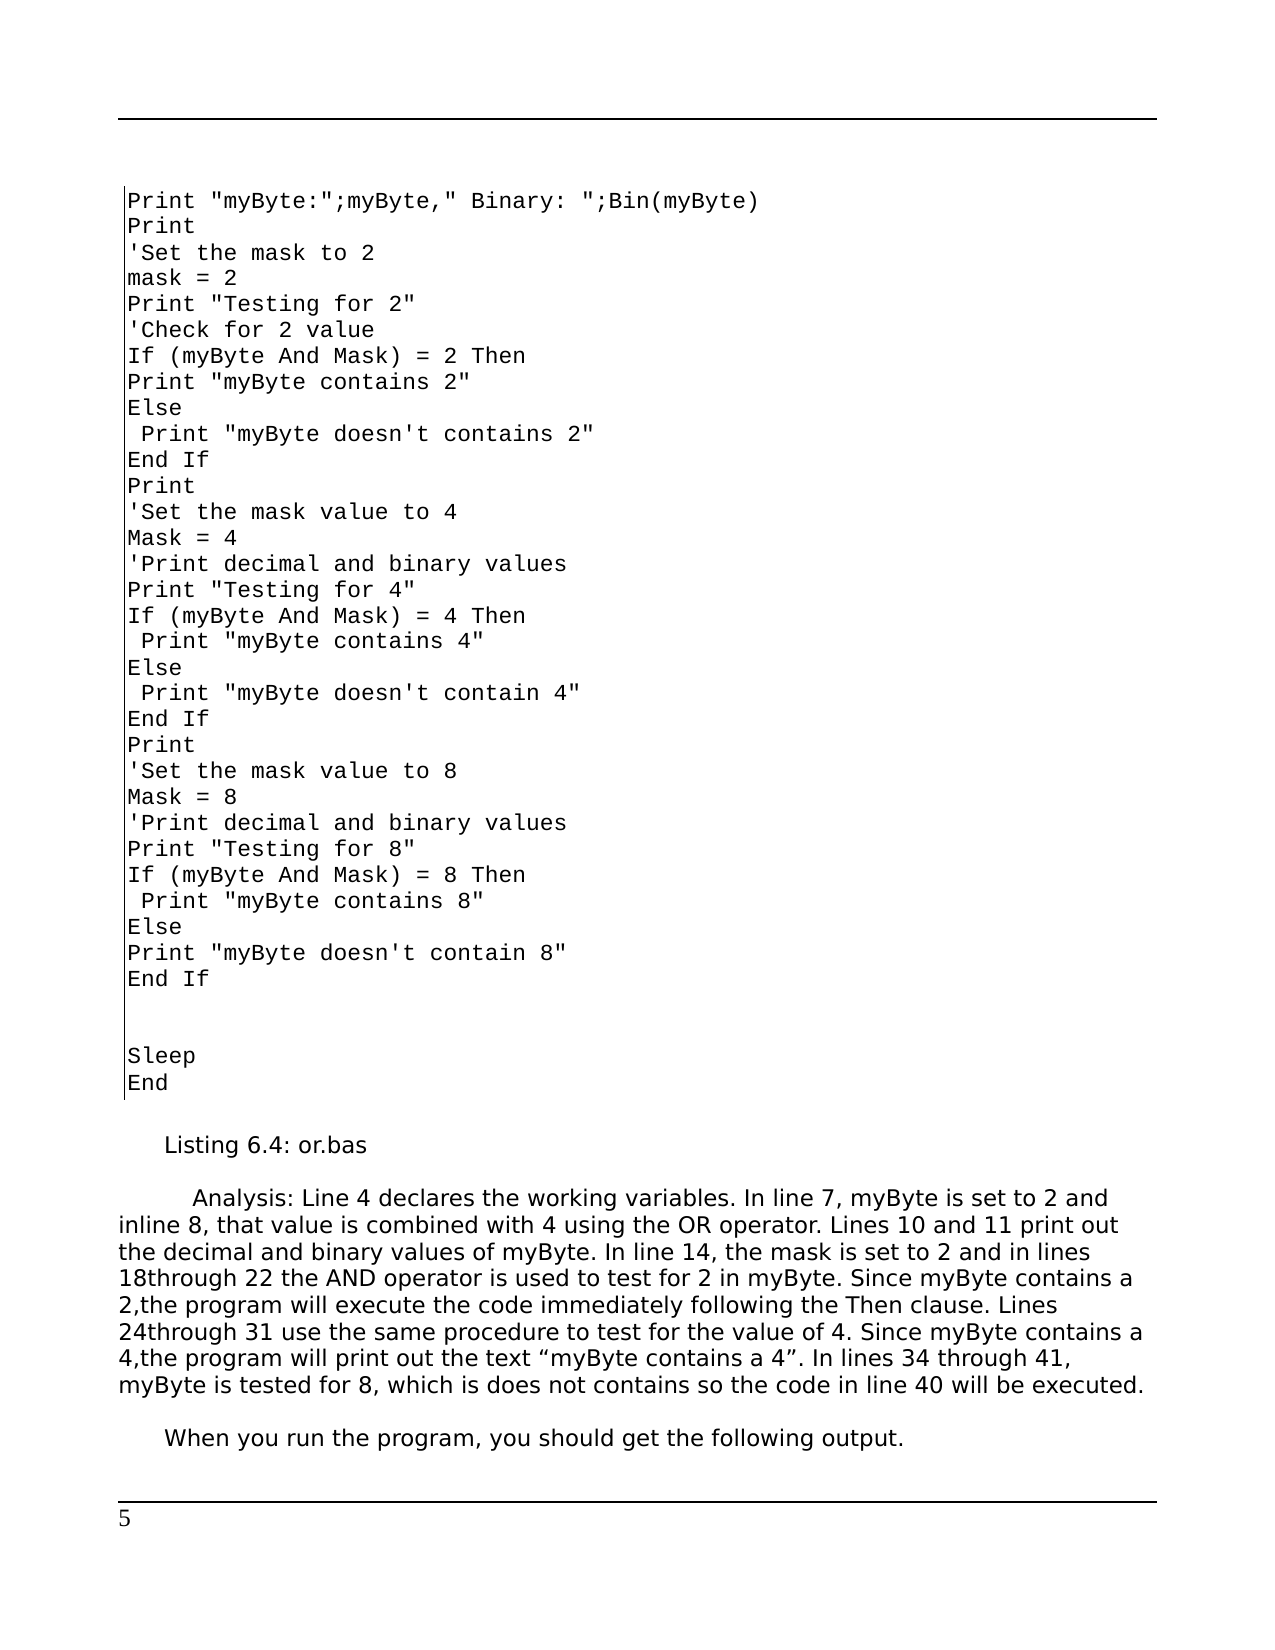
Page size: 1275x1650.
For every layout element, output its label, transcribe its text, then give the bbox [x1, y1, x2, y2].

text When you run the program, you should get the following output. [118, 1426, 1157, 1452]
text Listing 6.4: or.bas [118, 1132, 1157, 1159]
table_header Print "myByte:";myByte," Binary: ";Bin(myByte) Print 'Set the mask to 2 mask = 2 Print "Testing for 2" 'Check for 2 value If (myByte And Mask) = 2 Then Print "myByte contains 2" Else Print "myByte doesn't contains 2" End If Print 'Set the mask value to 4 Mask = 4 'Print decimal and binary values Print "Testing for 4" If (myByte And Mask) = 4 Then Print "myByte contains 4" Else Print "myByte doesn't contain 4" End If Print 'Set the mask value to 8 Mask = 8 'Print decimal and binary values Print "Testing for 8" If (myByte And Mask) = 8 Then Print "myByte contains 8" Else Print "myByte doesn't contain 8" End If Sleep End [118, 180, 1157, 1106]
text Analysis: Line 4 declares the working variables. In line 7, myByte is set to 2 and inline 8, that value is combined with 4 using the OR operator. Lines 10 and 11 print out the decimal and binary values of myByte. In line 14, the mask is set to 2 and in lines 18through 22 the AND operator is used to test for 2 in myByte. Since myByte contains a 2,the program will execute the code immediately following the Then clause. Lines 24through 31 use the same procedure to test for the value of 4. Since myByte contains a 4,the program will print out the text “myByte contains a 4”. In lines 34 through 41, myByte is tested for 8, which is does not contains so the code in line 40 will be executed. [118, 1186, 1157, 1399]
